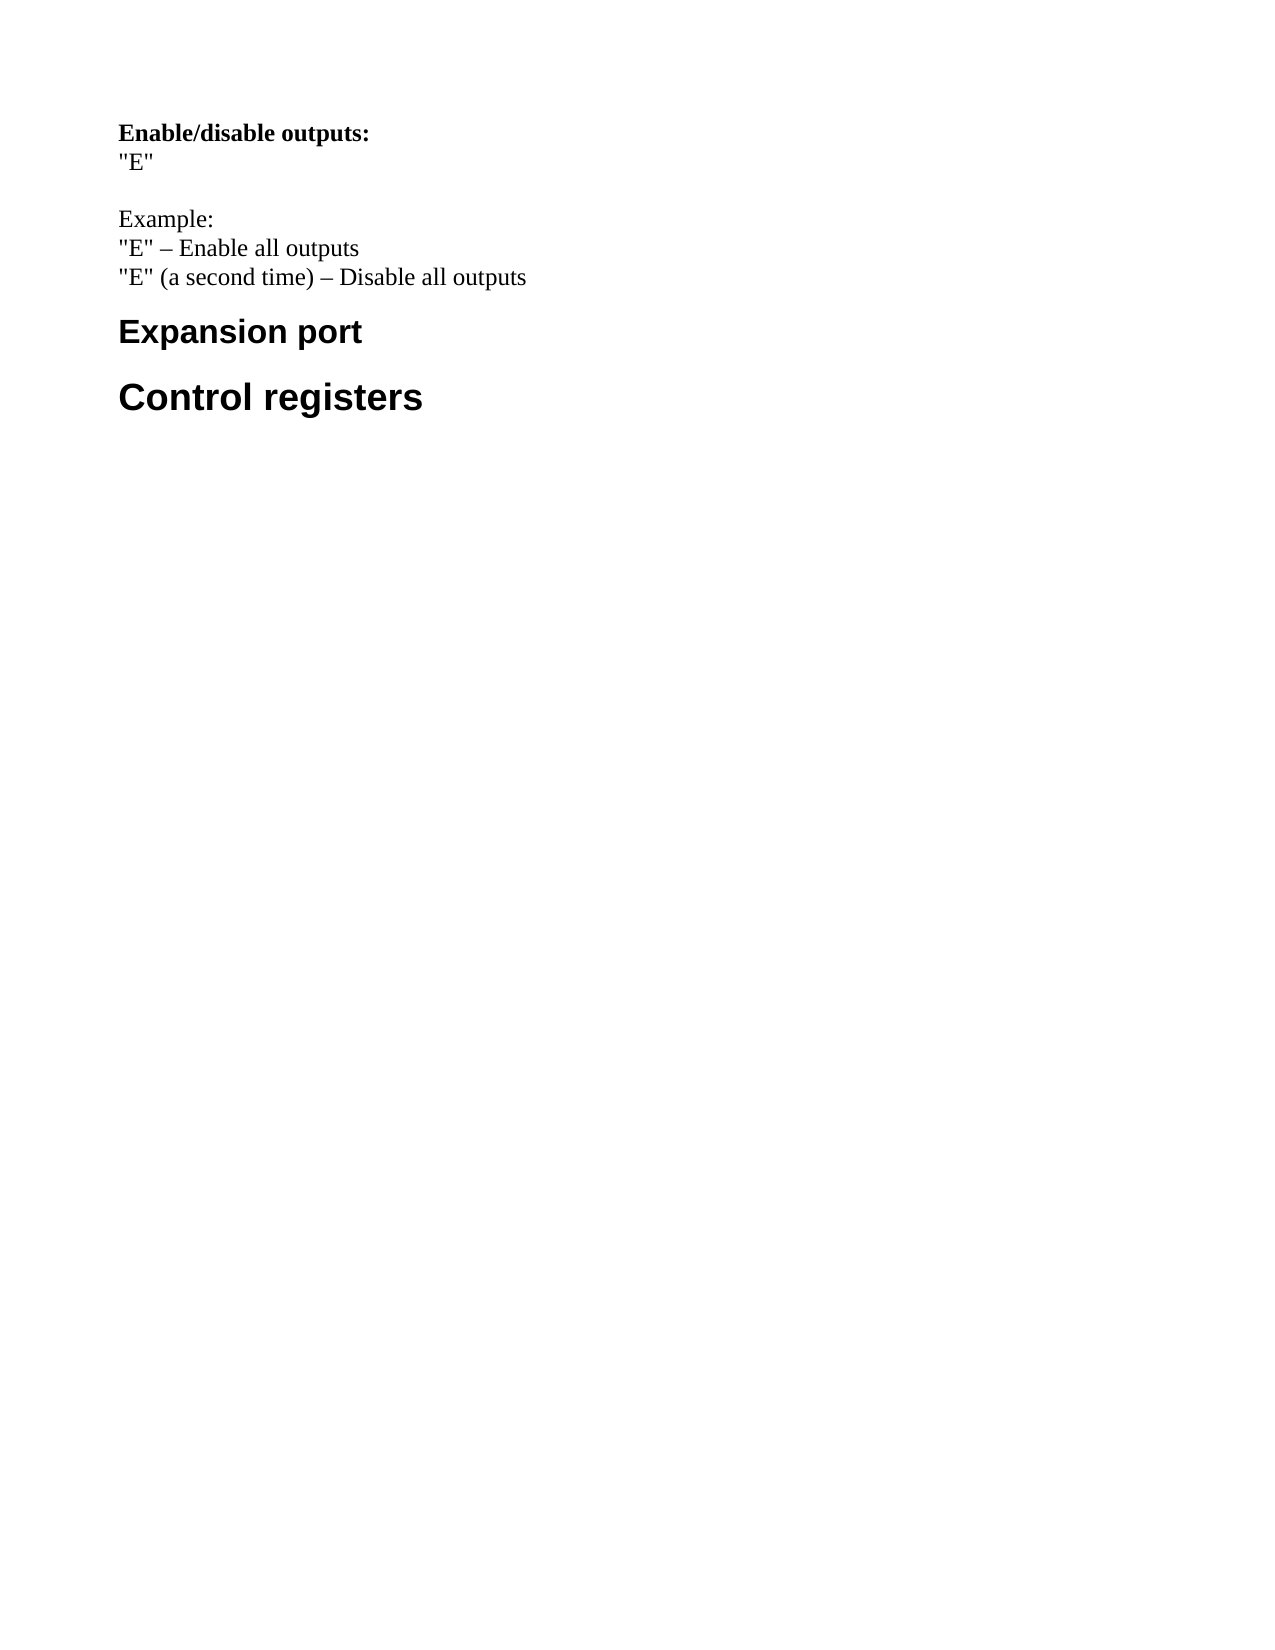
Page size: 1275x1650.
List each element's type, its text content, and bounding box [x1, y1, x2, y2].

text "E" – Enable all outputs [118, 233, 1157, 262]
text Enable/disable outputs: [118, 118, 1157, 147]
subtitle Control registers [118, 375, 1157, 419]
text Example: [118, 204, 1157, 233]
subtitle Expansion port [118, 311, 1157, 350]
text "E" (a second time) – Disable all outputs [118, 262, 1157, 291]
text "E" [118, 147, 1157, 176]
